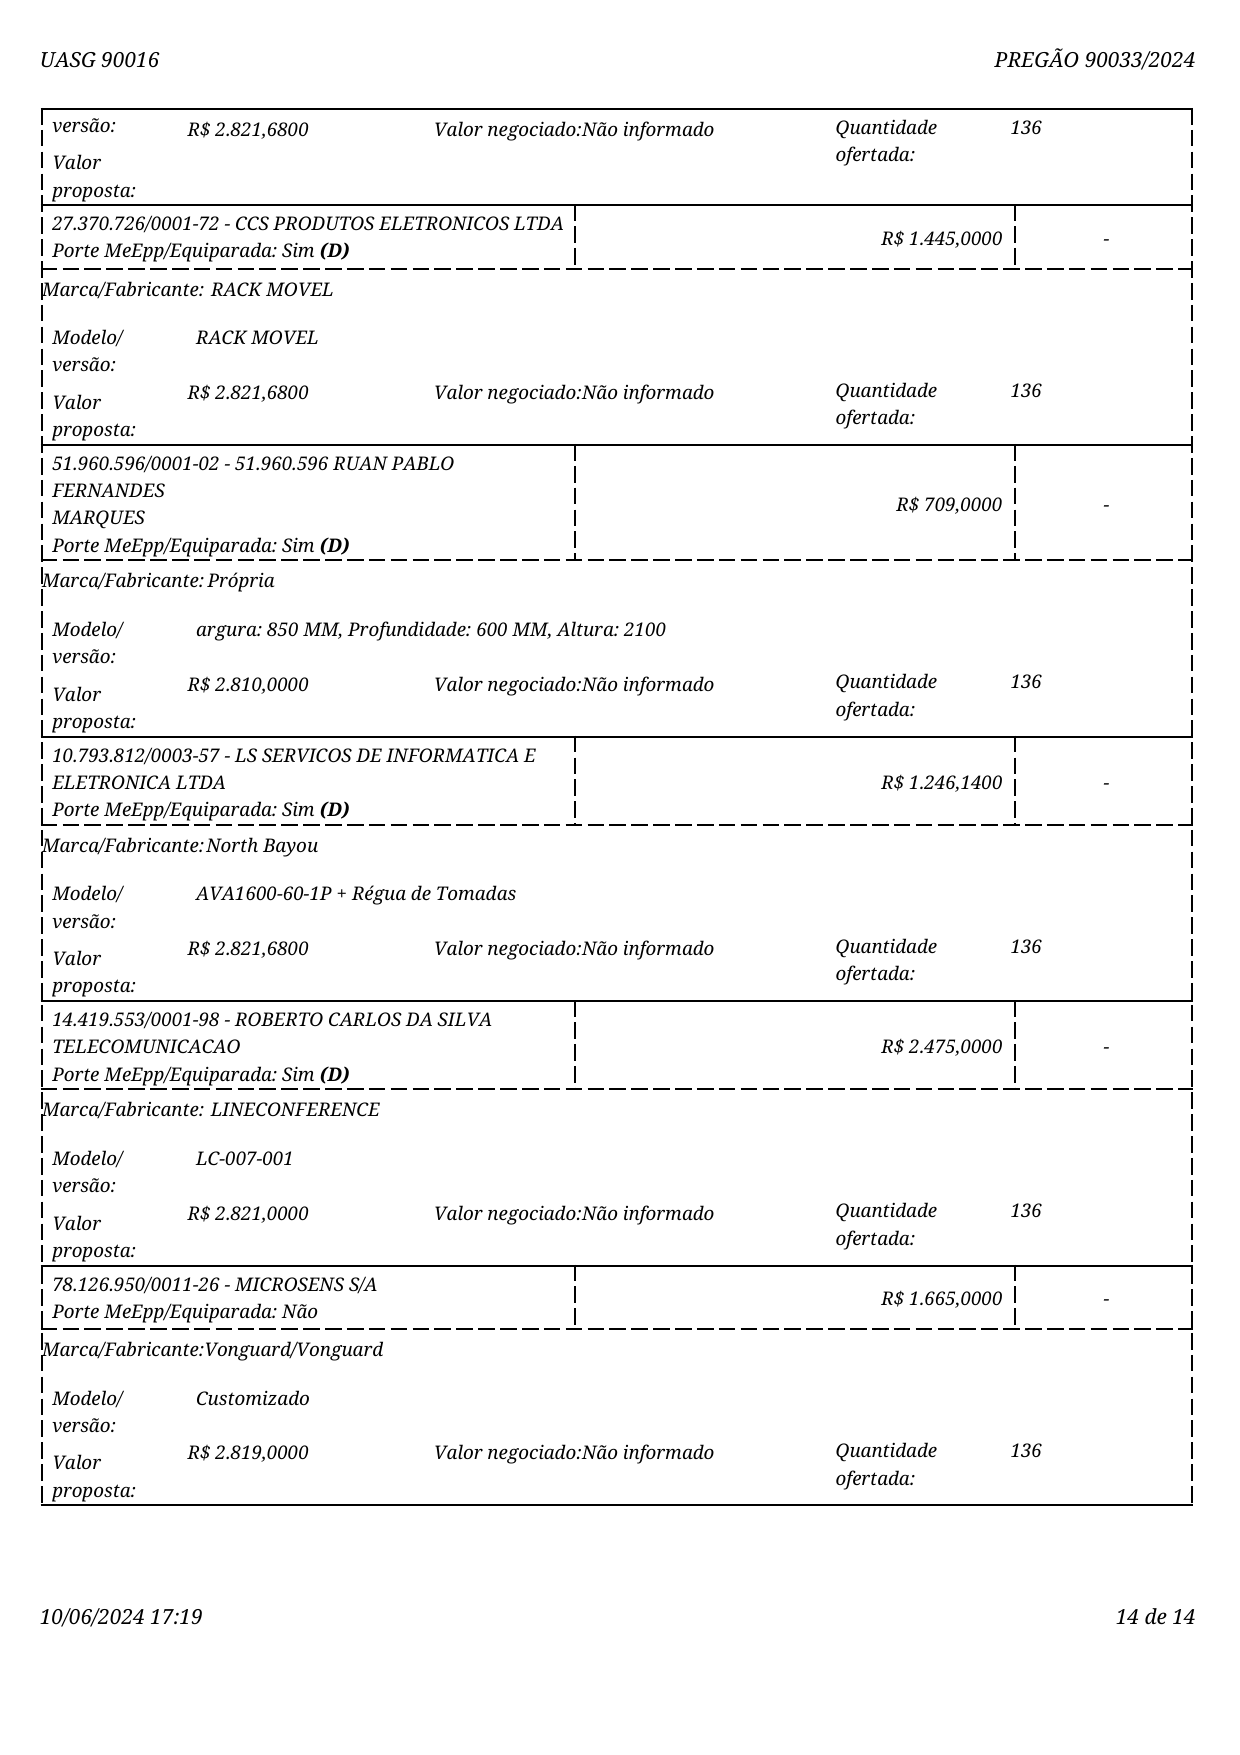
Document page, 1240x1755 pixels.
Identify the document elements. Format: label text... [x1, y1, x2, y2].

table_cell [575, 206, 835, 267]
table_cell argura: 850 MM, Profundidade: 600 MM, Altura: 2100 [184, 612, 835, 663]
table_cell Modelo/versão: Valor proposta: [42, 1141, 184, 1264]
table_cell 51.960.596/0001-02 - 51.960.596 RUAN PABLO FERNANDES MARQUES Porte MeEpp/Equiparada: Sim (D) [42, 446, 575, 559]
table_cell [1099, 320, 1192, 371]
table_cell [835, 320, 1098, 371]
table_cell [1099, 1088, 1192, 1141]
table_cell Modelo/versão: Valor proposta: [42, 1381, 184, 1504]
table_cell [835, 1381, 1098, 1431]
table_cell R$ 2.821,6800 Valor negociado: Não informado [184, 927, 835, 1000]
table_cell 78.126.950/0011-26 - MICROSENS S/A Porte MeEpp/Equiparada: Não [42, 1267, 575, 1328]
table_cell - [1099, 206, 1192, 267]
table_cell [1099, 371, 1192, 444]
table_cell RACK MOVEL [184, 320, 835, 371]
table_cell 136 [1000, 663, 1098, 736]
table_cell R$ 709,0000 [835, 446, 1014, 559]
table_cell [1099, 612, 1192, 663]
table_cell [575, 446, 835, 559]
table_cell 14.419.553/0001-98 - ROBERTO CARLOS DA SILVA TELECOMUNICACAO Porte MeEpp/Equiparada: Sim (D) [42, 1002, 575, 1088]
table_cell [1015, 1002, 1098, 1088]
table_cell [575, 1002, 835, 1088]
table_cell Marca/Fabricante: Vonguard/Vonguard [42, 1328, 835, 1381]
table_cell 10.793.812/0003-57 - LS SERVICOS DE INFORMATICA E ELETRONICA LTDA Porte MeEpp/Equiparada: Sim (D) [42, 738, 575, 824]
table_cell - [1099, 738, 1192, 824]
table_cell [835, 1088, 1098, 1141]
table_cell [1015, 1267, 1098, 1328]
table_cell 136 [1000, 1192, 1098, 1264]
table_cell R$ 2.821,6800 Valor negociado: Não informado [184, 110, 835, 204]
table_cell Quantidade ofertada: [835, 371, 1000, 444]
table_cell Quantidade ofertada: [835, 927, 1000, 1000]
table_cell [1015, 446, 1098, 559]
table_cell R$ 2.821,6800 Valor negociado: Não informado [184, 371, 835, 444]
table_cell R$ 2.475,0000 [835, 1002, 1014, 1088]
table_cell [1099, 268, 1192, 320]
table_cell [1099, 663, 1192, 736]
table_cell R$ 1.665,0000 [835, 1267, 1014, 1328]
table_cell AVA1600-60-1P + Régua de Tomadas [184, 876, 835, 927]
table_cell 136 [1000, 927, 1098, 1000]
table_cell - [1099, 1002, 1192, 1088]
table_cell [1099, 559, 1192, 612]
table_cell [835, 1328, 1098, 1381]
table_cell LC-007-001 [184, 1141, 835, 1192]
table_cell [1099, 1431, 1192, 1504]
table_cell [1099, 927, 1192, 1000]
table_cell Quantidade ofertada: [835, 110, 1000, 204]
table_cell - [1099, 1267, 1192, 1328]
table_cell 27.370.726/0001-72 - CCS PRODUTOS ELETRONICOS LTDA Porte MeEpp/Equiparada: Sim (D) [42, 206, 575, 267]
table_cell [1099, 824, 1192, 876]
table_cell [1099, 1192, 1192, 1264]
table_cell Quantidade ofertada: [835, 663, 1000, 736]
table_cell [1015, 206, 1098, 267]
table_cell [835, 824, 1098, 876]
table_cell 136 [1000, 1431, 1098, 1504]
table_cell [575, 738, 835, 824]
table_cell Quantidade ofertada: [835, 1192, 1000, 1264]
table_cell R$ 1.445,0000 [835, 206, 1014, 267]
table_cell 136 [1000, 110, 1098, 204]
table_cell [1015, 738, 1098, 824]
table_cell Marca/Fabricante: North Bayou [42, 824, 835, 876]
table_cell Customizado [184, 1381, 835, 1431]
table_cell Marca/Fabricante: Própria [42, 559, 835, 612]
table_cell Modelo/versão: Valor proposta: [42, 612, 184, 736]
table_cell [835, 268, 1098, 320]
table_cell R$ 2.819,0000 Valor negociado: Não informado [184, 1431, 835, 1504]
table_cell 136 [1000, 371, 1098, 444]
table_cell versão: Valor proposta: [42, 110, 184, 204]
table_cell [835, 559, 1098, 612]
table_cell R$ 1.246,1400 [835, 738, 1014, 824]
table_cell - [1099, 446, 1192, 559]
table_cell [835, 876, 1098, 927]
table_cell Quantidade ofertada: [835, 1431, 1000, 1504]
table_cell Modelo/versão: Valor proposta: [42, 320, 184, 444]
table_cell [1099, 1141, 1192, 1192]
table_cell [835, 612, 1098, 663]
table_cell R$ 2.810,0000 Valor negociado: Não informado [184, 663, 835, 736]
table_cell R$ 2.821,0000 Valor negociado: Não informado [184, 1192, 835, 1264]
table_cell Marca/Fabricante: RACK MOVEL [42, 268, 835, 320]
table_cell [1099, 1381, 1192, 1431]
table_cell [1099, 110, 1192, 204]
table_cell [835, 1141, 1098, 1192]
table_cell [1099, 876, 1192, 927]
table_cell Marca/Fabricante: LINECONFERENCE [42, 1088, 835, 1141]
table_cell [1099, 1328, 1192, 1381]
table_cell Modelo/versão: Valor proposta: [42, 876, 184, 1000]
table_cell [575, 1267, 835, 1328]
